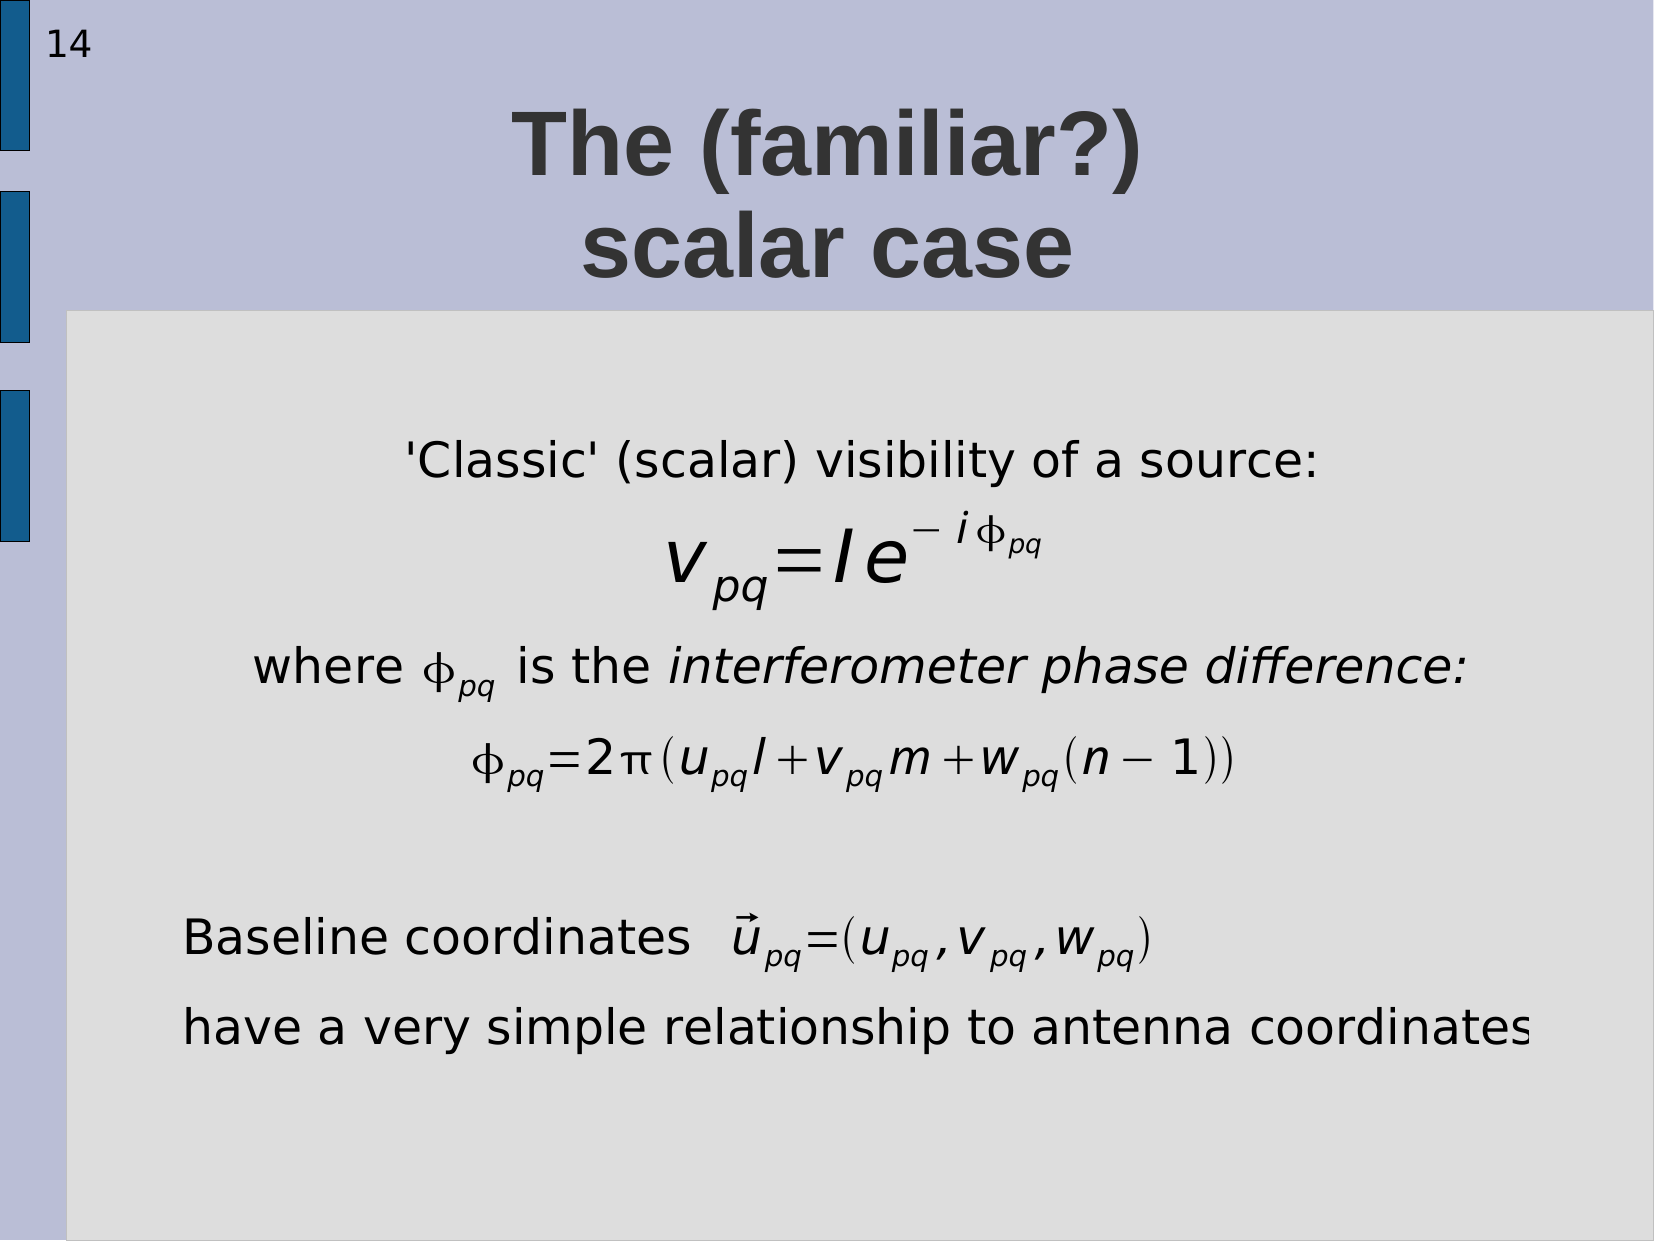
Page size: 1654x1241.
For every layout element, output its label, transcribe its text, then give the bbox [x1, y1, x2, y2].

title The (familiar?) scalar case [121, 87, 1534, 302]
chart [176, 410, 1529, 1152]
text_box [32, 15, 267, 89]
